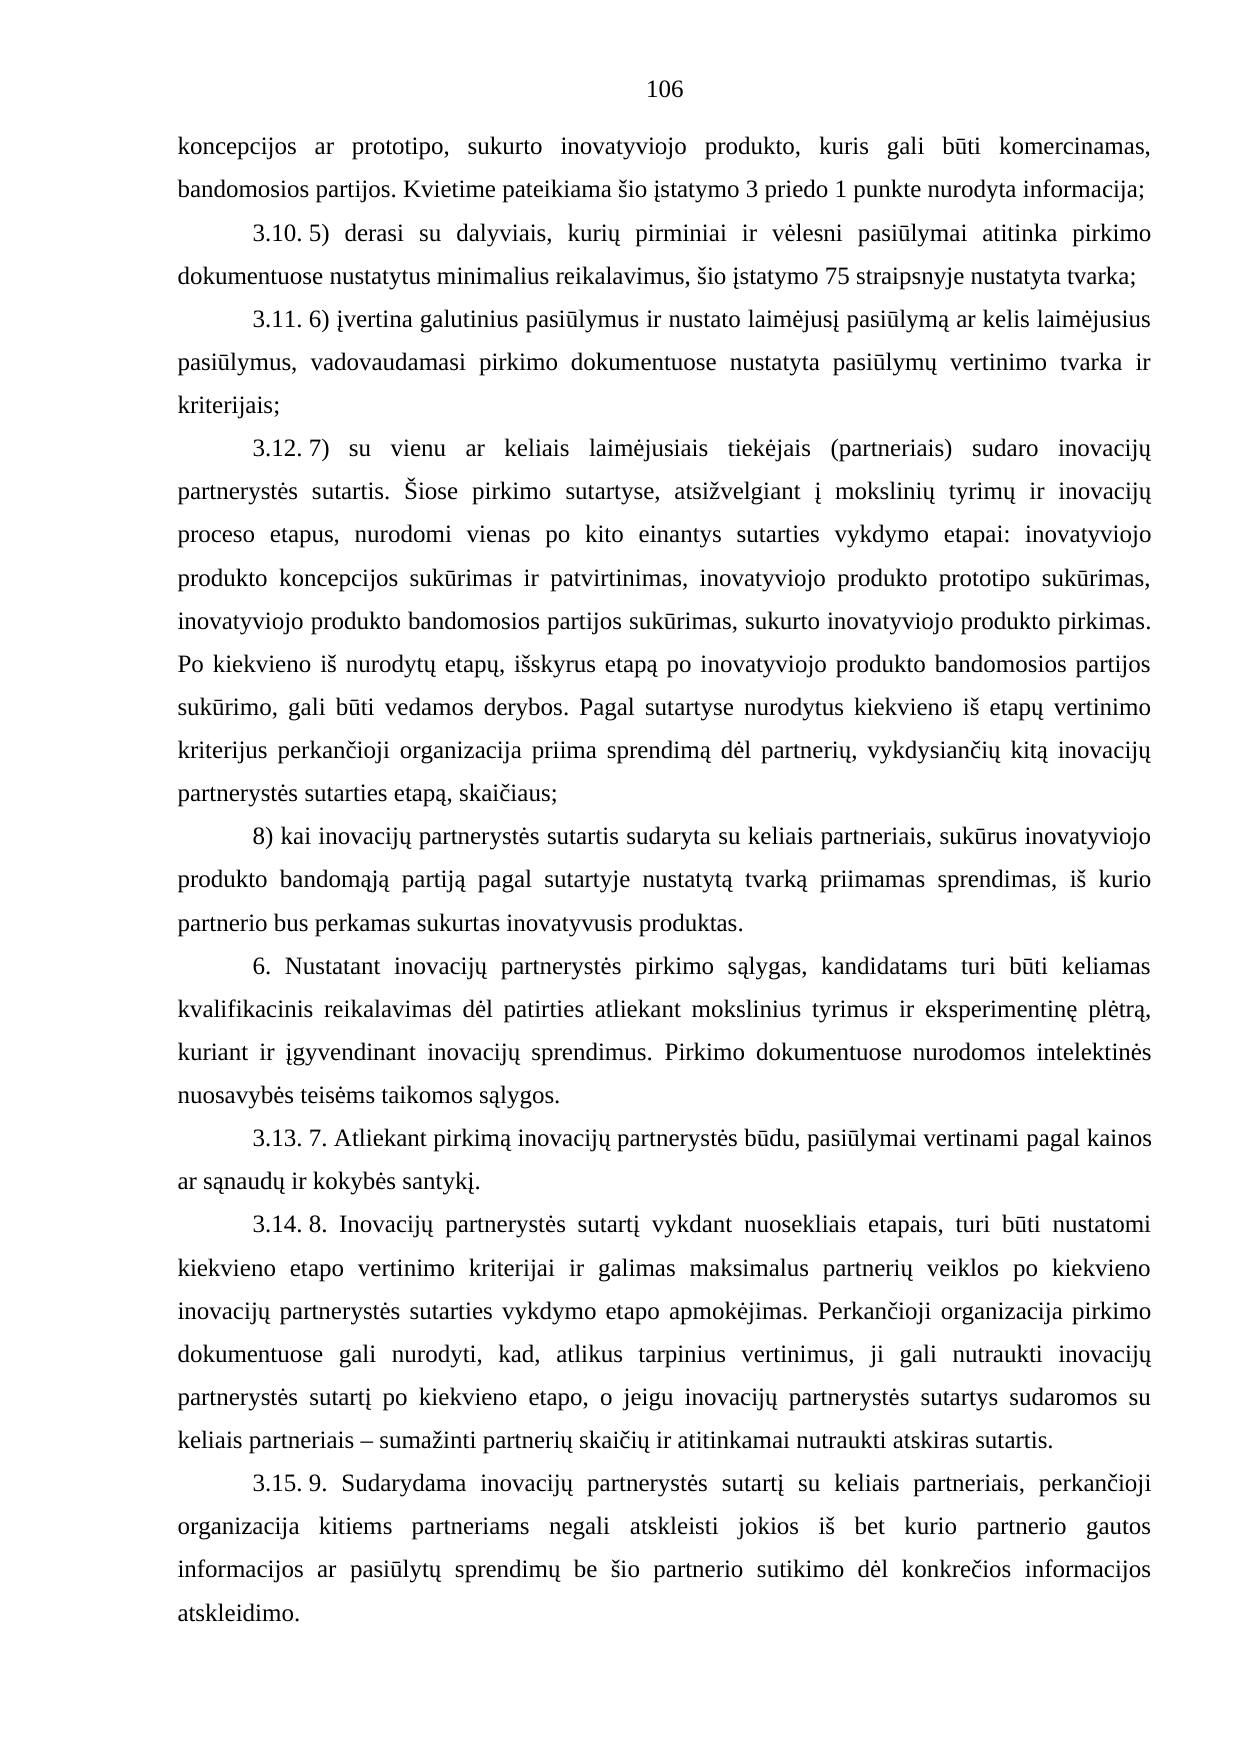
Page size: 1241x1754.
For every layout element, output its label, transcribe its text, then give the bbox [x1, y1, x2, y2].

subtitle 8. Inovacijų partnerystės sutartį vykdant nuosekliais etapais, turi būti nustatomi kiekvieno etapo vertinimo kriterijai ir galimas maksimalus partnerių veiklos po kiekvieno inovacijų partnerystės sutarties vykdymo etapo apmokėjimas. Perkančioji organizacija pirkimo dokumentuose gali nurodyti, kad, atlikus tarpinius vertinimus, ji gali nutraukti inovacijų partnerystės sutartį po kiekvieno etapo, o jeigu inovacijų partnerystės sutartys sudaromos su keliais partneriais – sumažinti partnerių skaičių ir atitinkamai nutraukti atskiras sutartis. [177, 1209, 1152, 1454]
subtitle 9. Sudarydama inovacijų partnerystės sutartį su keliais partneriais, perkančioji organizacija kitiems partneriams negali atskleisti jokios iš bet kurio partnerio gautos informacijos ar pasiūlytų sprendimų be šio partnerio sutikimo dėl konkrečios informacijos atskleidimo. [177, 1468, 1152, 1626]
subtitle 5) derasi su dalyviais, kurių pirminiai ir vėlesni pasiūlymai atitinka pirkimo dokumentuose nustatytus minimalius reikalavimus, šio įstatymo 75 straipsnyje nustatyta tvarka; [177, 218, 1152, 289]
text 6. Nustatant inovacijų partnerystės pirkimo sąlygas, kandidatams turi būti keliamas kvalifikacinis reikalavimas dėl patirties atliekant mokslinius tyrimus ir eksperimentinę plėtrą, kuriant ir įgyvendinant inovacijų sprendimus. Pirkimo dokumentuose nurodomos intelektinės nuosavybės teisėms taikomos sąlygos. [177, 951, 1152, 1109]
subtitle 7. Atliekant pirkimą inovacijų partnerystės būdu, pasiūlymai vertinami pagal kainos ar sąnaudų ir kokybės santykį. [177, 1123, 1152, 1195]
text koncepcijos ar prototipo, sukurto inovatyviojo produkto, kuris gali būti komercinamas, bandomosios partijos. Kvietime pateikiama šio įstatymo 3 priedo 1 punkte nurodyta informacija; [177, 131, 1152, 203]
subtitle 6) įvertina galutinius pasiūlymus ir nustato laimėjusį pasiūlymą ar kelis laimėjusius pasiūlymus, vadovaudamasi pirkimo dokumentuose nustatyta pasiūlymų vertinimo tvarka ir kriterijais; [177, 304, 1152, 419]
text 8) kai inovacijų partnerystės sutartis sudaryta su keliais partneriais, sukūrus inovatyviojo produkto bandomąją partiją pagal sutartyje nustatytą tvarką priimamas sprendimas, iš kurio partnerio bus perkamas sukurtas inovatyvusis produktas. [177, 821, 1152, 936]
subtitle 7) su vienu ar keliais laimėjusiais tiekėjais (partneriais) sudaro inovacijų partnerystės sutartis. Šiose pirkimo sutartyse, atsižvelgiant į mokslinių tyrimų ir inovacijų proceso etapus, nurodomi vienas po kito einantys sutarties vykdymo etapai: inovatyviojo produkto koncepcijos sukūrimas ir patvirtinimas, inovatyviojo produkto prototipo sukūrimas, inovatyviojo produkto bandomosios partijos sukūrimas, sukurto inovatyviojo produkto pirkimas. Po kiekvieno iš nurodytų etapų, išskyrus etapą po inovatyviojo produkto bandomosios partijos sukūrimo, gali būti vedamos derybos. Pagal sutartyse nurodytus kiekvieno iš etapų vertinimo kriterijus perkančioji organizacija priima sprendimą dėl partnerių, vykdysiančių kitą inovacijų partnerystės sutarties etapą, skaičiaus; [177, 433, 1152, 807]
